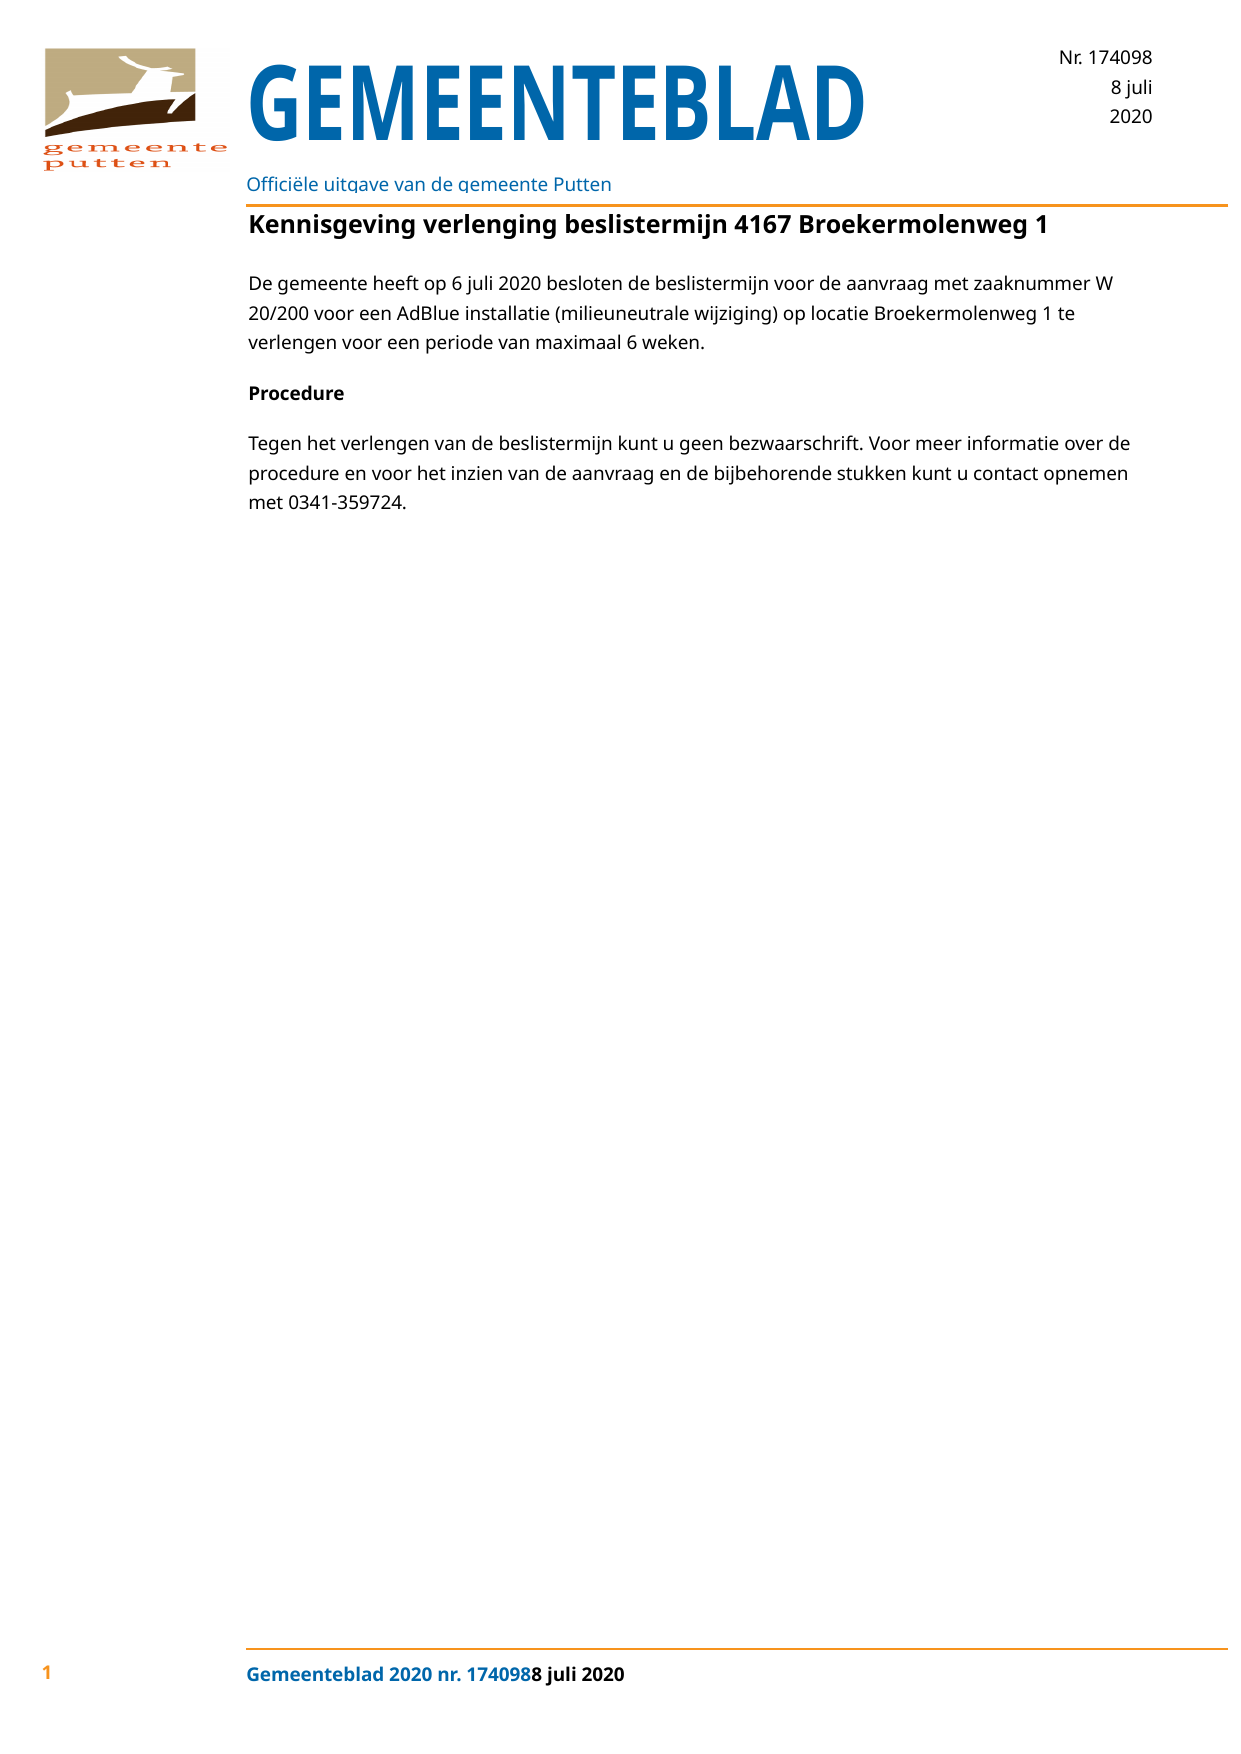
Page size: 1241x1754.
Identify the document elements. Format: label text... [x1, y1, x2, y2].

text De gemeente heeft op 6 juli 2020 besloten de beslistermijn voor de aanvraag met zaaknummer W 20/200 voor een AdBlue installatie (milieuneutrale wijziging) op locatie Broekermolenweg 1 te verlengen voor een periode van maximaal 6 weken. [248, 270, 1152, 355]
picture [41, 47, 231, 172]
text Kennisgeving verlenging beslistermijn 4167 Broekermolenweg 1 [248, 207, 1152, 241]
text Tegen het verlengen van de beslistermijn kunt u geen bezwaarschrift. Voor meer informatie over de procedure en voor het inzien van de aanvraag en de bijbehorende stukken kunt u contact opnemen met 0341-359724. [248, 430, 1152, 515]
text Procedure [248, 380, 1152, 406]
